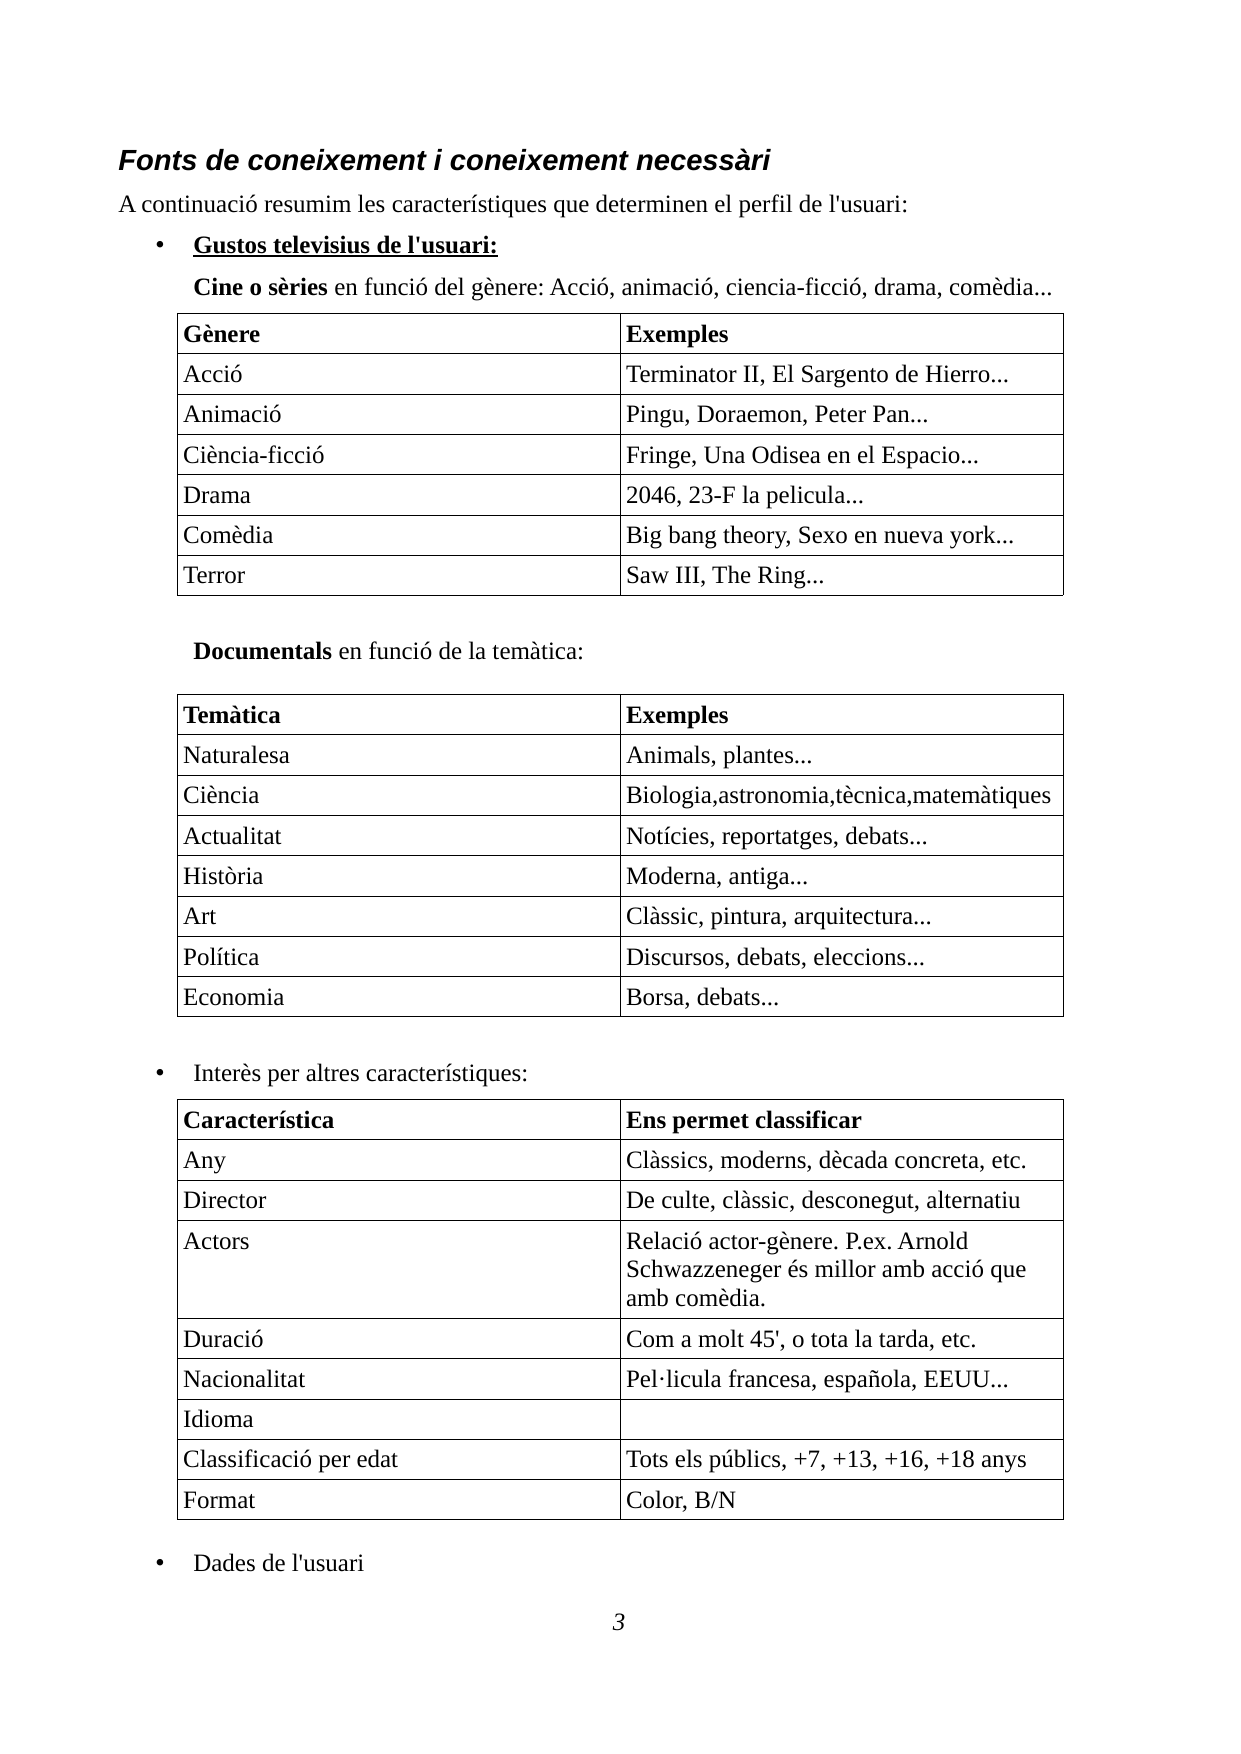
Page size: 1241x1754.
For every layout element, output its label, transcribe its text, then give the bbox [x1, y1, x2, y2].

table_cell Notícies, reportatges, debats... [621, 816, 1063, 855]
table_header Ens permet classificar [621, 1100, 1063, 1139]
table_cell Terror [178, 556, 620, 595]
table_header Gènere [178, 314, 620, 353]
table_cell Borsa, debats... [621, 977, 1063, 1016]
table_cell Animació [178, 395, 620, 434]
list Interès per altres característiques: [156, 1058, 1122, 1087]
table_cell Ciència-ficció [178, 435, 620, 474]
table_cell Clàssics, moderns, dècada concreta, etc. [621, 1140, 1063, 1180]
table_cell Biologia,astronomia,tècnica,matemàtiques [621, 776, 1063, 815]
table_header Característica [178, 1100, 620, 1139]
table_header Exemples [621, 695, 1063, 734]
table_cell Fringe, Una Odisea en el Espacio... [621, 435, 1063, 474]
subtitle Fonts de coneixement i coneixement necessàri [118, 143, 1122, 177]
table_cell Drama [178, 475, 620, 514]
table_cell Animals, plantes... [621, 735, 1063, 774]
table_cell Acció [178, 354, 620, 393]
table_cell Nacionalitat [178, 1359, 620, 1398]
table_cell Ciència [178, 776, 620, 815]
table_cell Relació actor-gènere. P.ex. Arnold Schwazzeneger és millor amb acció que amb comèdia. [621, 1221, 1063, 1318]
table_cell Economia [178, 977, 620, 1016]
table_cell Tots els públics, +7, +13, +16, +18 anys [621, 1440, 1063, 1479]
list Gustos televisius de l'usuari: [156, 230, 1122, 259]
table_cell [621, 1400, 1063, 1439]
list Documentals en funció de la temàtica: [156, 636, 1122, 665]
table_cell Art [178, 897, 620, 936]
table_cell Saw III, The Ring... [621, 556, 1063, 595]
table_cell Any [178, 1140, 620, 1180]
table_cell Pingu, Doraemon, Peter Pan... [621, 395, 1063, 434]
table_cell 2046, 23-F la pelicula... [621, 475, 1063, 514]
list Cine o sèries en funció del gènere: Acció, animació, ciencia-ficció, drama, comèdia... [156, 272, 1122, 300]
table_cell Naturalesa [178, 735, 620, 774]
table_cell Idioma [178, 1400, 620, 1439]
table_cell Format [178, 1480, 620, 1519]
table_cell Clàssic, pintura, arquitectura... [621, 897, 1063, 936]
table_cell Comèdia [178, 516, 620, 555]
table_cell Història [178, 856, 620, 896]
table_cell Discursos, debats, eleccions... [621, 937, 1063, 976]
table_cell Big bang theory, Sexo en nueva york... [621, 516, 1063, 555]
list Dades de l'usuari [156, 1548, 1122, 1577]
table_cell Com a molt 45', o tota la tarda, etc. [621, 1319, 1063, 1358]
table_header Exemples [621, 314, 1063, 353]
table_cell Classificació per edat [178, 1440, 620, 1479]
table_cell Duració [178, 1319, 620, 1358]
table_cell Color, B/N [621, 1480, 1063, 1519]
table_cell Actualitat [178, 816, 620, 855]
table_cell Pel·licula francesa, española, EEUU... [621, 1359, 1063, 1398]
table_header Temàtica [178, 695, 620, 734]
table_cell De culte, clàssic, desconegut, alternatiu [621, 1181, 1063, 1220]
table_cell Política [178, 937, 620, 976]
table_cell Moderna, antiga... [621, 856, 1063, 896]
table_cell Actors [178, 1221, 620, 1318]
text A continuació resumim les característiques que determinen el perfil de l'usuari: [118, 189, 1122, 218]
table_cell Director [178, 1181, 620, 1220]
table_cell Terminator II, El Sargento de Hierro... [621, 354, 1063, 393]
